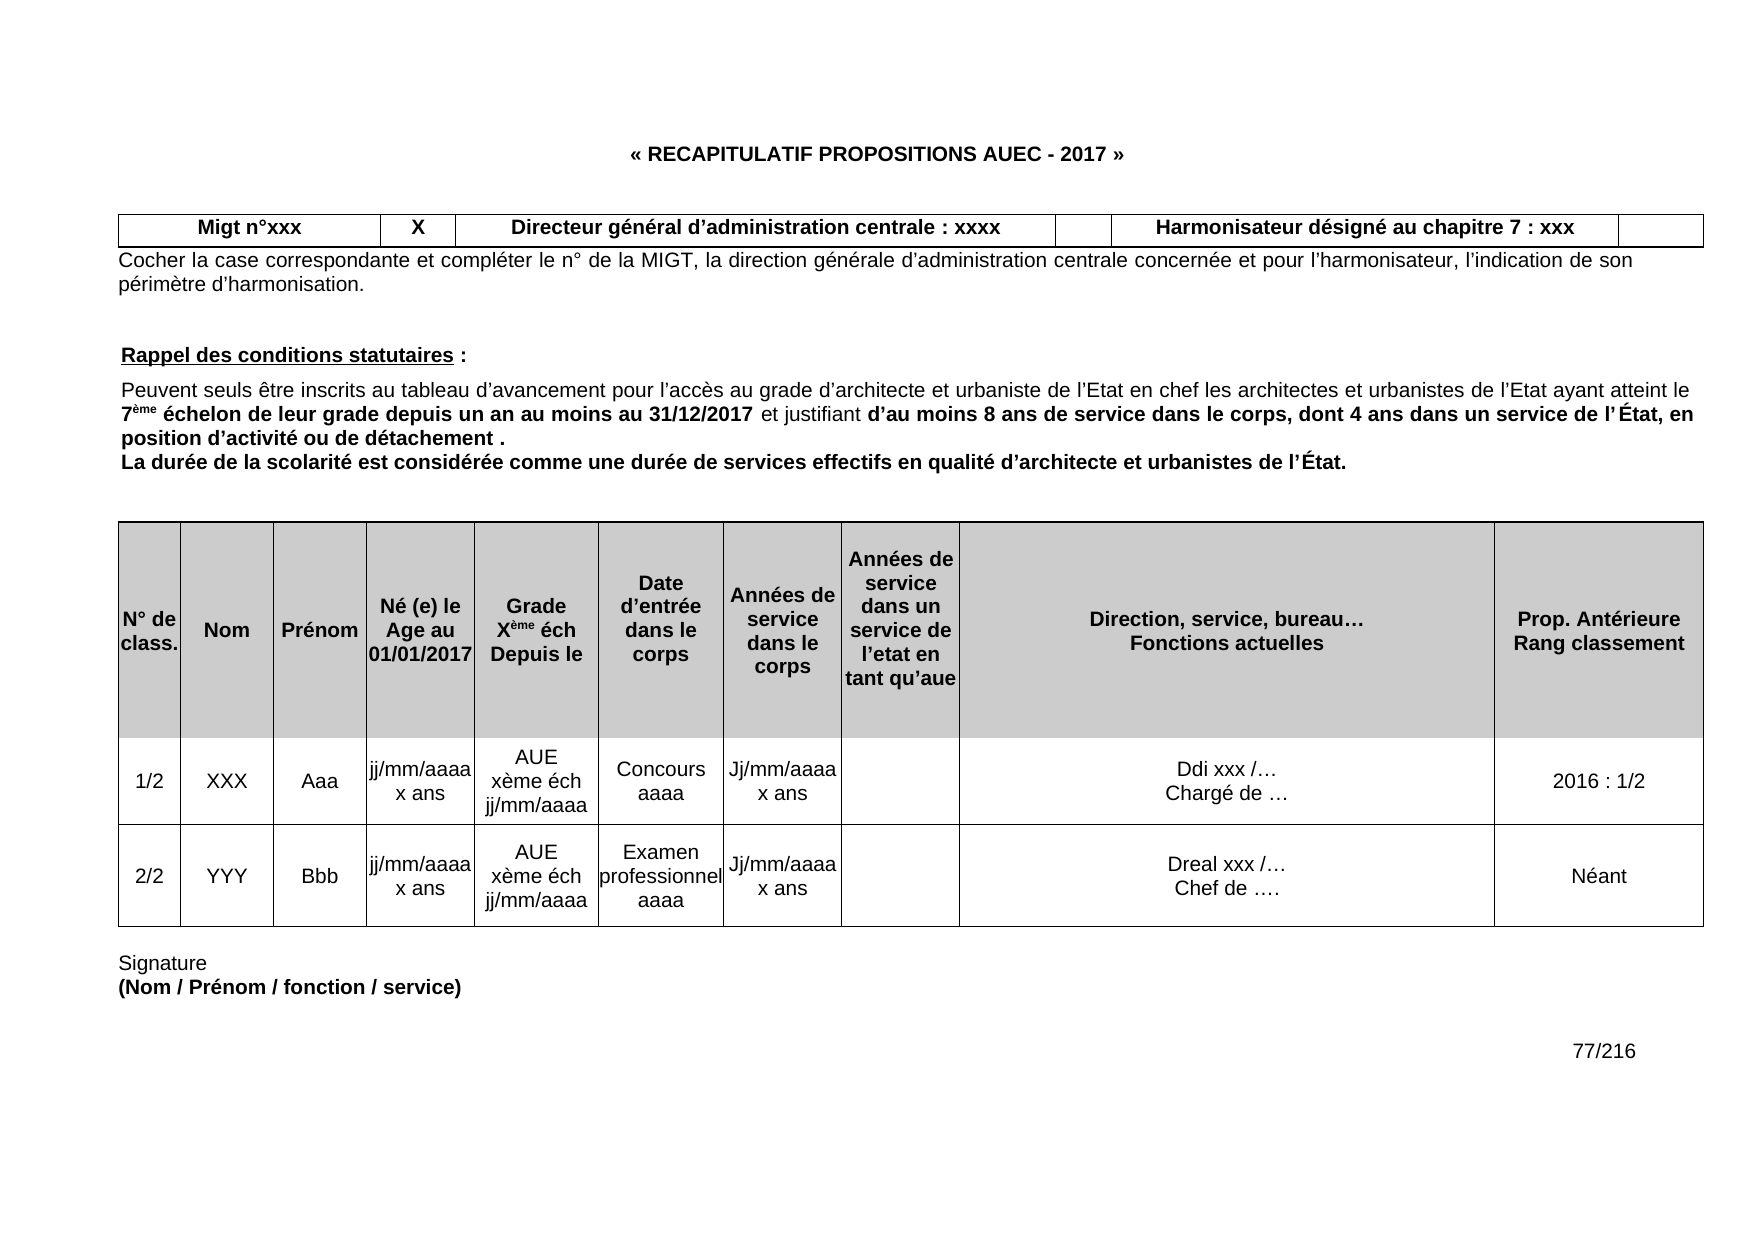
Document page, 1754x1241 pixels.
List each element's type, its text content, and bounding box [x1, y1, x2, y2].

table_cell jj/mm/aaaa x ans [367, 825, 474, 926]
table_header Harmonisateur désigné au chapitre 7 : xxx [1112, 215, 1618, 246]
table_cell 2/2 [119, 825, 180, 926]
table_cell [842, 738, 959, 824]
table_cell YYY [181, 825, 273, 926]
table_header [1619, 215, 1703, 246]
table_header Prénom [274, 523, 366, 738]
table_header Prop. Antérieure Rang classement [1495, 523, 1703, 738]
table_cell Ddi xxx /… Chargé de … [960, 738, 1494, 824]
table_cell Peuvent seuls être inscrits au tableau d’avancement pour l’accès au grade d’architecte et urbaniste de l’Etat en chef les architectes et urbanistes de l’Etat ayant atteint le 7ème échelon de leur grade depuis un an au moins au 31/12/2017 et justifiant d’au moins 8 ans de service dans le corps, dont 4 ans dans un service de l’état, en position d’activité ou de détachement . La durée de la scolarité est considérée comme une durée de services effectifs en qualité d’architecte et urbanistes de l’état. [121, 367, 1694, 473]
table_cell AUE xème éch jj/mm/aaaa [475, 738, 598, 824]
table_header Date d’entrée dans le corps [599, 523, 723, 738]
table_header Rappel des conditions statutaires : [121, 295, 1694, 367]
table_header Né (e) le Age au 01/01/2017 [367, 523, 474, 738]
table_cell AUE xème éch jj/mm/aaaa [475, 825, 598, 926]
table_cell 1/2 [119, 738, 180, 824]
table_header Migt n°xxx [119, 215, 380, 246]
text Signature [118, 951, 1636, 975]
table_cell Jj/mm/aaaa x ans [724, 738, 841, 824]
text Cocher la case correspondante et compléter le n° de la MIGT, la direction générale d’administration centrale concernée et pour l’harmonisateur, l’indication de son périmètre d’harmonisation. [118, 248, 1636, 295]
table_cell [842, 825, 959, 926]
table_cell Néant [1495, 825, 1703, 926]
table_cell Dreal xxx /… Chef de …. [960, 825, 1494, 926]
text « recapitulatif propositions auec - 2017 » [118, 142, 1636, 166]
table_header [1056, 215, 1111, 246]
table_header Années de service dans le corps [724, 523, 841, 738]
table_header N° de class. [119, 523, 180, 738]
table_cell XXX [181, 738, 273, 824]
table_header Grade Xème éch Depuis le [475, 523, 598, 738]
table_cell Aaa [274, 738, 366, 824]
text (Nom / Prénom / fonction / service) [118, 975, 1636, 999]
table_header Directeur général d’administration centrale : xxxx [456, 215, 1055, 246]
table_cell Jj/mm/aaaa x ans [724, 825, 841, 926]
table_cell Concours aaaa [599, 738, 723, 824]
table_header X [381, 215, 455, 246]
table_header Années de service dans un service de l’etat en tant qu’aue [842, 523, 959, 738]
table_header Nom [181, 523, 273, 738]
table_cell 2016 : 1/2 [1495, 738, 1703, 824]
table_cell Bbb [274, 825, 366, 926]
table_header Direction, service, bureau… Fonctions actuelles [960, 523, 1494, 738]
table_cell Examen professionnel aaaa [599, 825, 723, 926]
table_cell jj/mm/aaaa x ans [367, 738, 474, 824]
